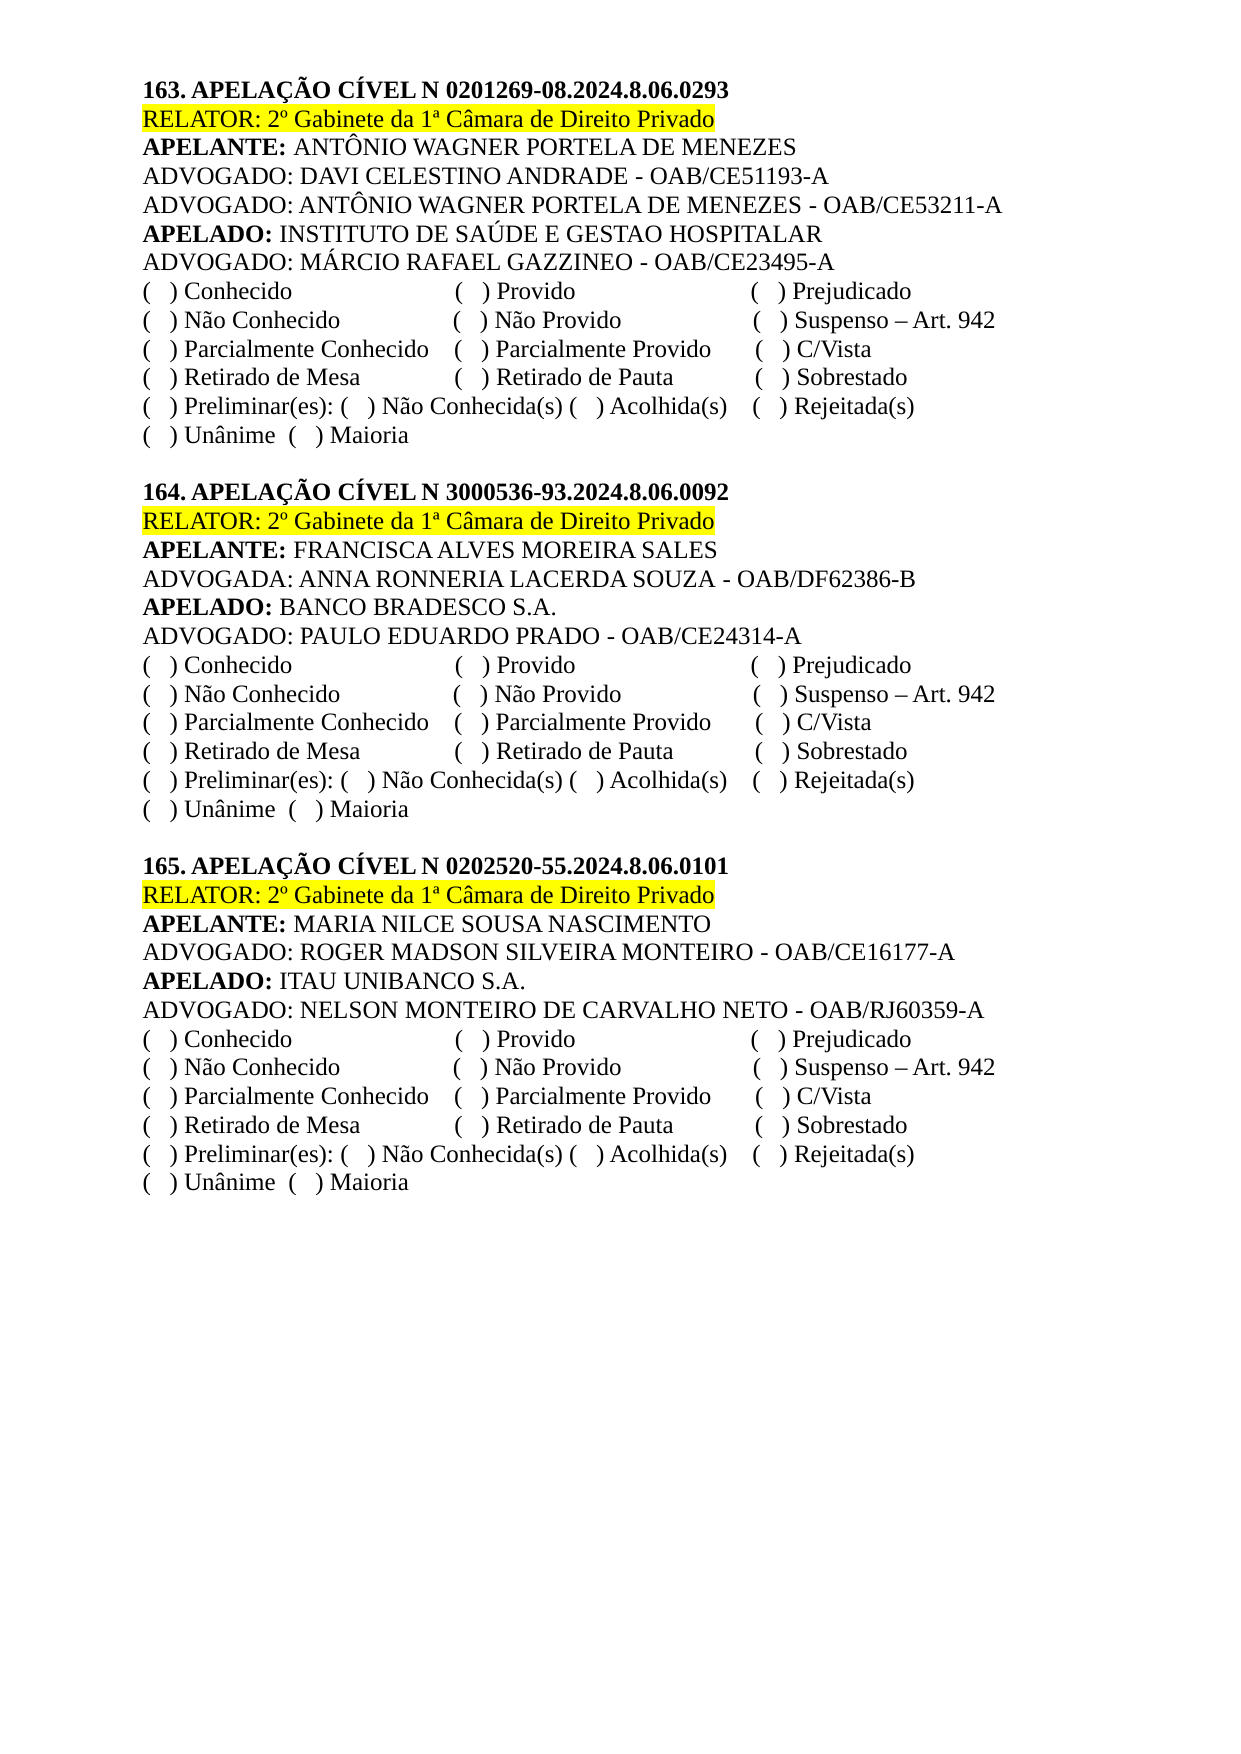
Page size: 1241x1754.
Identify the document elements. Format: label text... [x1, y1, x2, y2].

text ( ) Preliminar(es): ( ) Não Conhecida(s) ( ) Acolhida(s) ( ) Rejeitada(s) [142, 391, 1141, 420]
text ( ) Unânime ( ) Maioria 164. APELAÇÃO CÍVEL N 3000536-93.2024.8.06.0092 RELATOR: 2º Gabinete da 1ª Câmara de Direito Privado APELANTE: FRANCISCA ALVES MOREIRA SALES ADVOGADA: ANNA RONNERIA LACERDA SOUZA - OAB/DF62386-B APELADO: BANCO BRADESCO S.A. ADVOGADO: PAULO EDUARDO PRADO - OAB/CE24314-A ( ) Conhecido ( ) Provido ( ) Prejudicado [142, 420, 1141, 679]
text ( ) Parcialmente Conhecido ( ) Parcialmente Provido ( ) C/Vista [142, 1081, 1141, 1110]
text ( ) Retirado de Mesa ( ) Retirado de Pauta ( ) Sobrestado [142, 1110, 1141, 1139]
text ( ) Preliminar(es): ( ) Não Conhecida(s) ( ) Acolhida(s) ( ) Rejeitada(s) [142, 1139, 1141, 1167]
text ( ) Retirado de Mesa ( ) Retirado de Pauta ( ) Sobrestado [142, 362, 1141, 391]
text ( ) Não Conhecido ( ) Não Provido ( ) Suspenso – Art. 942 [142, 679, 1141, 707]
text ( ) Preliminar(es): ( ) Não Conhecida(s) ( ) Acolhida(s) ( ) Rejeitada(s) [142, 765, 1141, 794]
text ( ) Não Conhecido ( ) Não Provido ( ) Suspenso – Art. 942 [142, 305, 1141, 334]
text ( ) Retirado de Mesa ( ) Retirado de Pauta ( ) Sobrestado [142, 736, 1141, 765]
text ( ) Não Conhecido ( ) Não Provido ( ) Suspenso – Art. 942 [142, 1052, 1141, 1081]
text ( ) Unânime ( ) Maioria [142, 1167, 1141, 1254]
text ( ) Unânime ( ) Maioria 165. APELAÇÃO CÍVEL N 0202520-55.2024.8.06.0101 RELATOR: 2º Gabinete da 1ª Câmara de Direito Privado APELANTE: MARIA NILCE SOUSA NASCIMENTO ADVOGADO: ROGER MADSON SILVEIRA MONTEIRO - OAB/CE16177-A APELADO: ITAU UNIBANCO S.A. ADVOGADO: NELSON MONTEIRO DE CARVALHO NETO - OAB/RJ60359-A ( ) Conhecido ( ) Provido ( ) Prejudicado [142, 794, 1141, 1052]
text 163. APELAÇÃO CÍVEL N 0201269-08.2024.8.06.0293 RELATOR: 2º Gabinete da 1ª Câmara de Direito Privado APELANTE: ANTÔNIO WAGNER PORTELA DE MENEZES ADVOGADO: DAVI CELESTINO ANDRADE - OAB/CE51193-A ADVOGADO: ANTÔNIO WAGNER PORTELA DE MENEZES - OAB/CE53211-A APELADO: INSTITUTO DE SAÚDE E GESTAO HOSPITALAR ADVOGADO: MÁRCIO RAFAEL GAZZINEO - OAB/CE23495-A ( ) Conhecido ( ) Provido ( ) Prejudicado [142, 75, 1141, 305]
text ( ) Parcialmente Conhecido ( ) Parcialmente Provido ( ) C/Vista [142, 707, 1141, 736]
text ( ) Parcialmente Conhecido ( ) Parcialmente Provido ( ) C/Vista [142, 334, 1141, 362]
